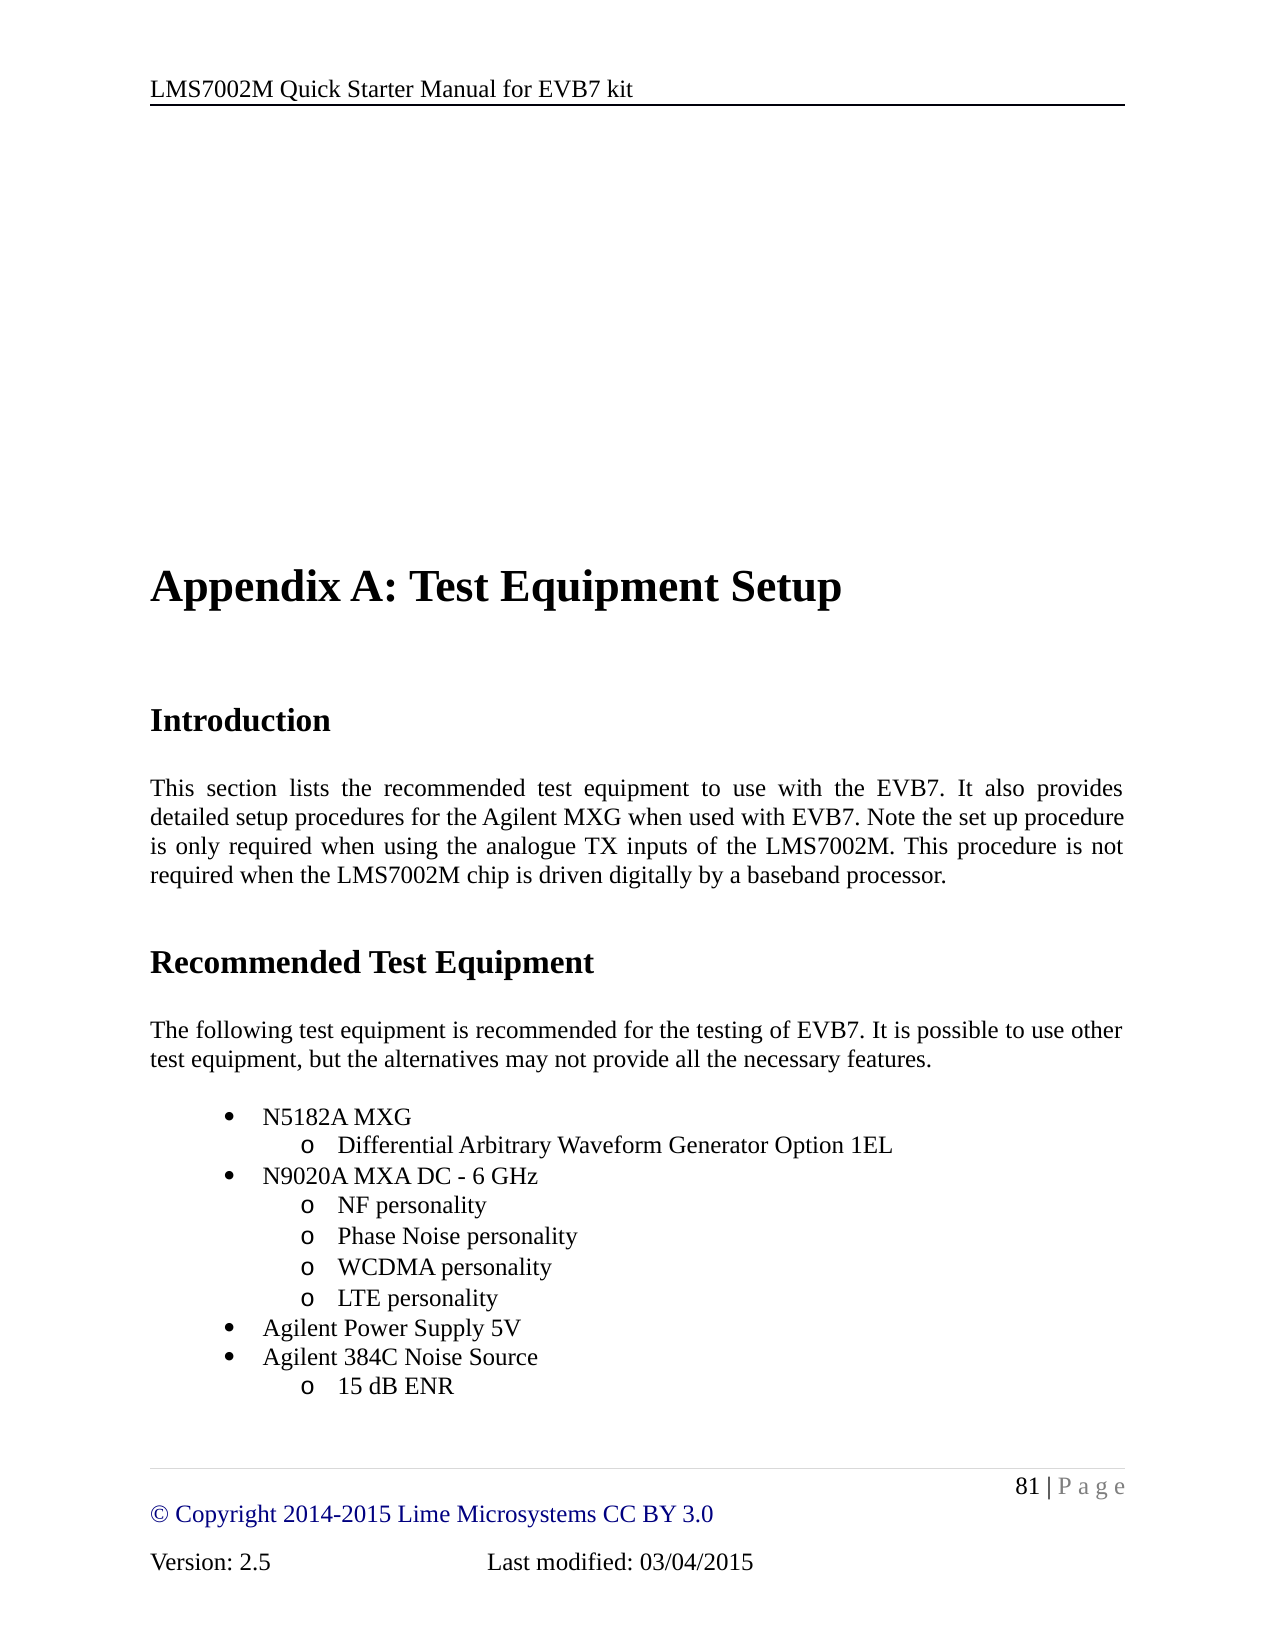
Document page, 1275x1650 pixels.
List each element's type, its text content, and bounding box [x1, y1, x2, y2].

list Agilent 384C Noise Source [225, 1342, 1125, 1371]
list Differential Arbitrary Waveform Generator Option 1EL [300, 1131, 1125, 1161]
list LTE personality [300, 1283, 1125, 1313]
list N9020A MXA DC - 6 GHz [225, 1161, 1125, 1190]
subtitle Introduction [150, 700, 1125, 738]
list Agilent Power Supply 5V [225, 1313, 1125, 1342]
list NF personality [300, 1190, 1125, 1221]
text This section lists the recommended test equipment to use with the EVB7. It also provides detailed setup procedures for the Agilent MXG when used with EVB7. Note the set up procedure is only required when using the analogue TX inputs of the LMS7002M. This procedure is not required when the LMS7002M chip is driven digitally by a baseband processor. [150, 773, 1125, 888]
subtitle Recommended Test Equipment [150, 942, 1125, 981]
list N5182A MXG [225, 1102, 1125, 1131]
text The following test equipment is recommended for the testing of EVB7. It is possible to use other test equipment, but the alternatives may not provide all the necessary features. [150, 1016, 1125, 1073]
list Phase Noise personality [300, 1221, 1125, 1252]
list WCDMA personality [300, 1252, 1125, 1283]
list 15 dB ENR [300, 1371, 1125, 1402]
text Appendix A: Test Equipment Setup [150, 559, 1125, 611]
